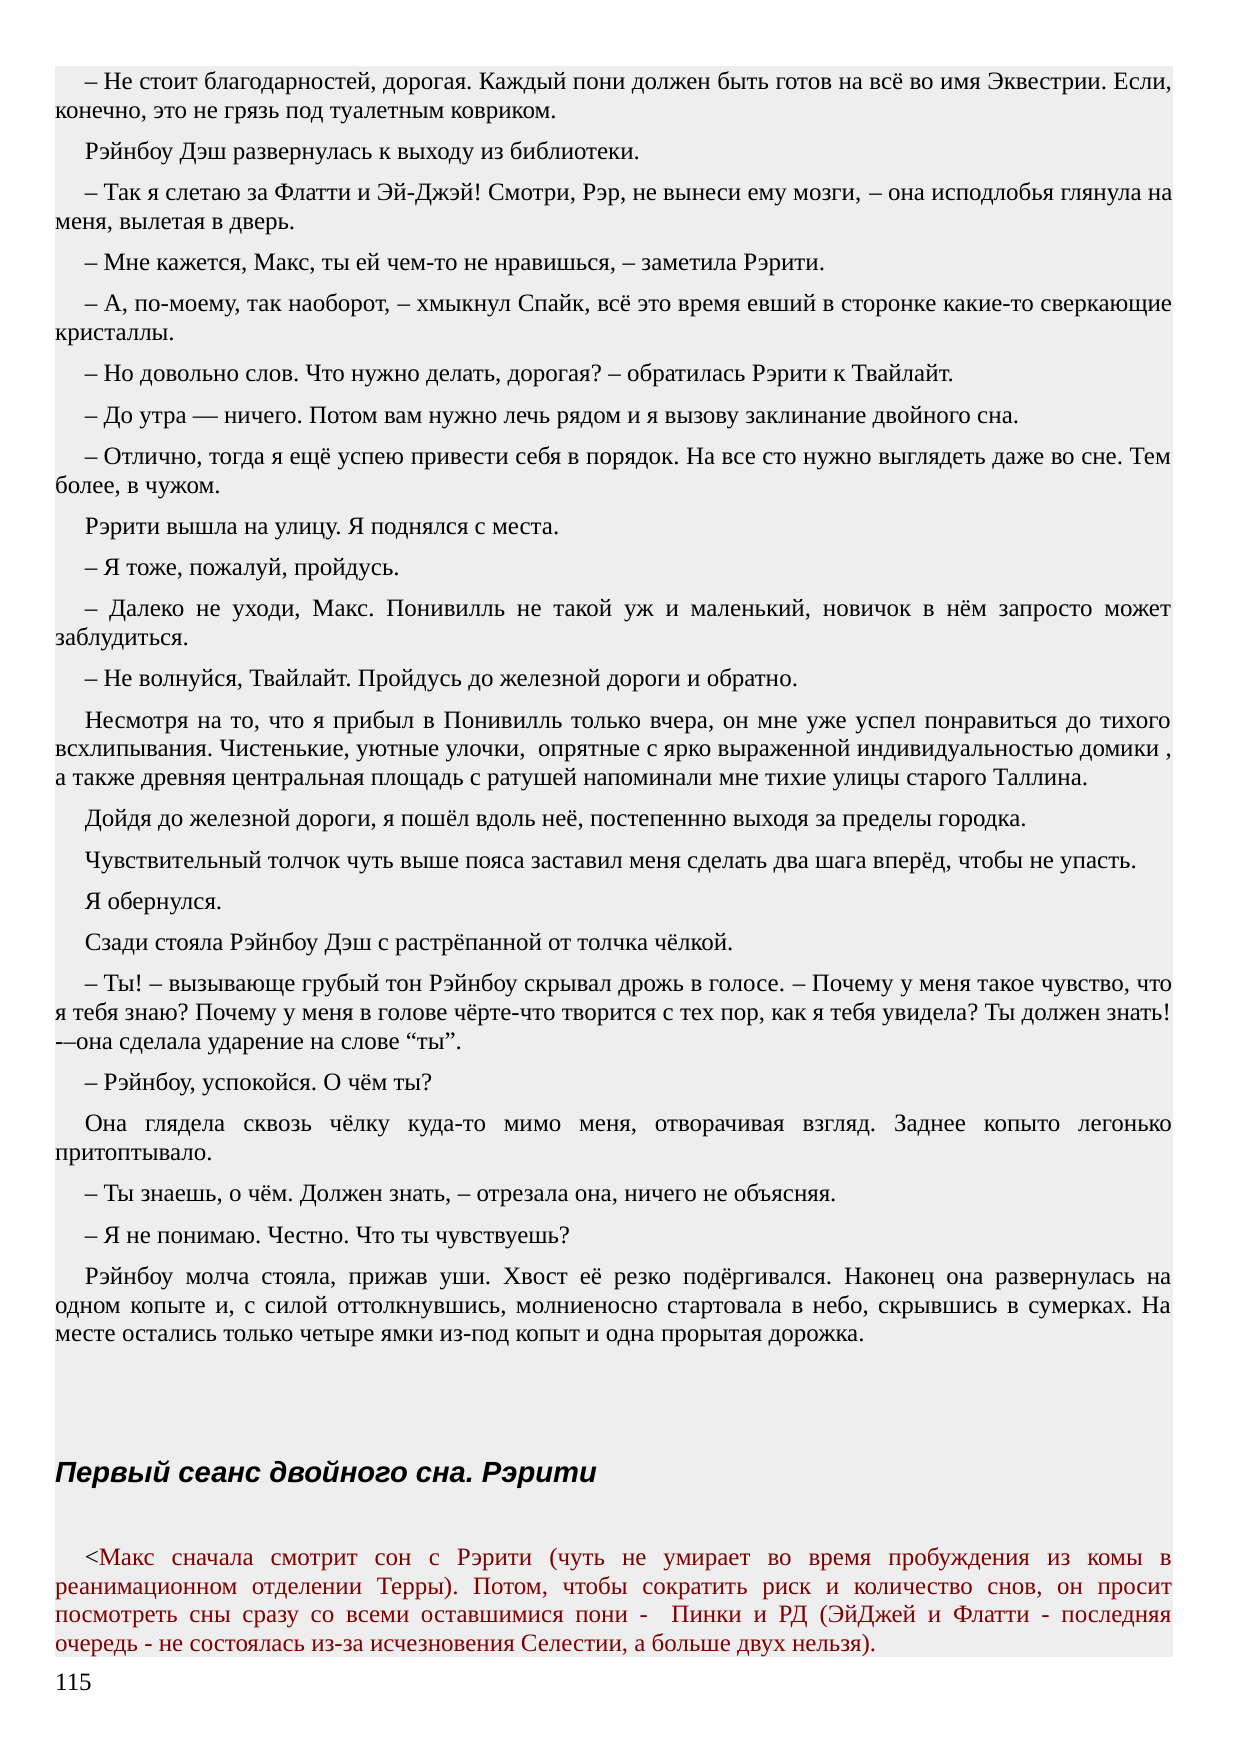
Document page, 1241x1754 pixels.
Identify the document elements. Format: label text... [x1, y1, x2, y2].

text – Отлично, тогда я ещё успею привести себя в порядок. На все сто нужно выглядеть даже во сне. Тем более, в чужом. [55, 441, 1173, 498]
text Дойдя до железной дороги, я пошёл вдоль неё, постепеннно выходя за пределы городка. [55, 803, 1173, 832]
text Рэрити вышла на улицу. Я поднялся с места. [55, 511, 1173, 540]
text – Не стоит благодарностей, дорогая. Каждый пони должен быть готов на всё во имя Эквестрии. Если, конечно, это не грязь под туалетным ковриком. [55, 66, 1173, 123]
text <Макс сначала смотрит сон с Рэрити (чуть не умирает во время пробуждения из комы в реанимационном отделении Терры). Потом, чтобы сократить риск и количество снов, он просит посмотреть сны сразу со всеми оставшимися пони - Пинки и РД (ЭйДжей и Флатти - последняя очередь - не состоялась из-за исчезновения Селестии, а больше двух нельзя). [55, 1542, 1173, 1657]
text – Так я слетаю за Флатти и Эй-Джэй! Смотри, Рэр, не вынеси ему мозги, – она исподлобья глянула на меня, вылетая в дверь. [55, 177, 1173, 235]
text Чувствительный толчок чуть выше пояса заставил меня сделать два шага вперёд, чтобы не упасть. [55, 845, 1173, 873]
text – Далеко не уходи, Макс. Понивилль не такой уж и маленький, новичок в нём запросто может заблудиться. [55, 593, 1173, 651]
text Она глядела сквозь чёлку куда-то мимо меня, отворачивая взгляд. Заднее копыто легонько притоптывало. [55, 1108, 1173, 1166]
text Сзади стояла Рэйнбоу Дэш с растрёпанной от толчка чёлкой. [55, 927, 1173, 956]
text Рэйнбоу Дэш развернулась к выходу из библиотеки. [55, 136, 1173, 165]
text – Не волнуйся, Твайлайт. Пройдусь до железной дороги и обратно. [55, 663, 1173, 692]
text – Рэйнбоу, успокойся. О чём ты? [55, 1067, 1173, 1096]
text – Мне кажется, Макс, ты ей чем-то не нравишься, – заметила Рэрити. [55, 247, 1173, 276]
subtitle Первый сеанс двойного сна. Рэрити [55, 1455, 1173, 1488]
text – Но довольно слов. Что нужно делать, дорогая? – обратилась Рэрити к Твайлайт. [55, 358, 1173, 387]
text – Ты знаешь, о чём. Должен знать, – отрезала она, ничего не объясняя. [55, 1178, 1173, 1207]
text – Я не понимаю. Честно. Что ты чувствуешь? [55, 1220, 1173, 1248]
text – До утра — ничего. Потом вам нужно лечь рядом и я вызову заклинание двойного сна. [55, 400, 1173, 428]
text Несмотря на то, что я прибыл в Понивилль только вчера, он мне уже успел понравиться до тихого всхлипывания. Чистенькие, уютные улочки, опрятные с ярко выраженной индивидуальностью домики , а также древняя центральная площадь с ратушей напоминали мне тихие улицы старого Таллина. [55, 705, 1173, 791]
text – Ты! – вызывающе грубый тон Рэйнбоу скрывал дрожь в голосе. – Почему у меня такое чувство, что я тебя знаю? Почему у меня в голове чёрте-что творится с тех пор, как я тебя увидела? Ты должен знать! -–она сделала ударение на слове “ты”. [55, 968, 1173, 1055]
text – А, по-моему, так наоборот, – хмыкнул Спайк, всё это время евший в сторонке какие-то сверкающие кристаллы. [55, 288, 1173, 346]
text – Я тоже, пожалуй, пройдусь. [55, 552, 1173, 581]
text Рэйнбоу молча стояла, прижав уши. Хвост её резко подёргивался. Наконец она развернулась на одном копыте и, с силой оттолкнувшись, молниеносно стартовала в небо, скрывшись в сумерках. На месте остались только четыре ямки из-под копыт и одна прорытая дорожка. [55, 1261, 1173, 1347]
text Я обернулся. [55, 886, 1173, 915]
